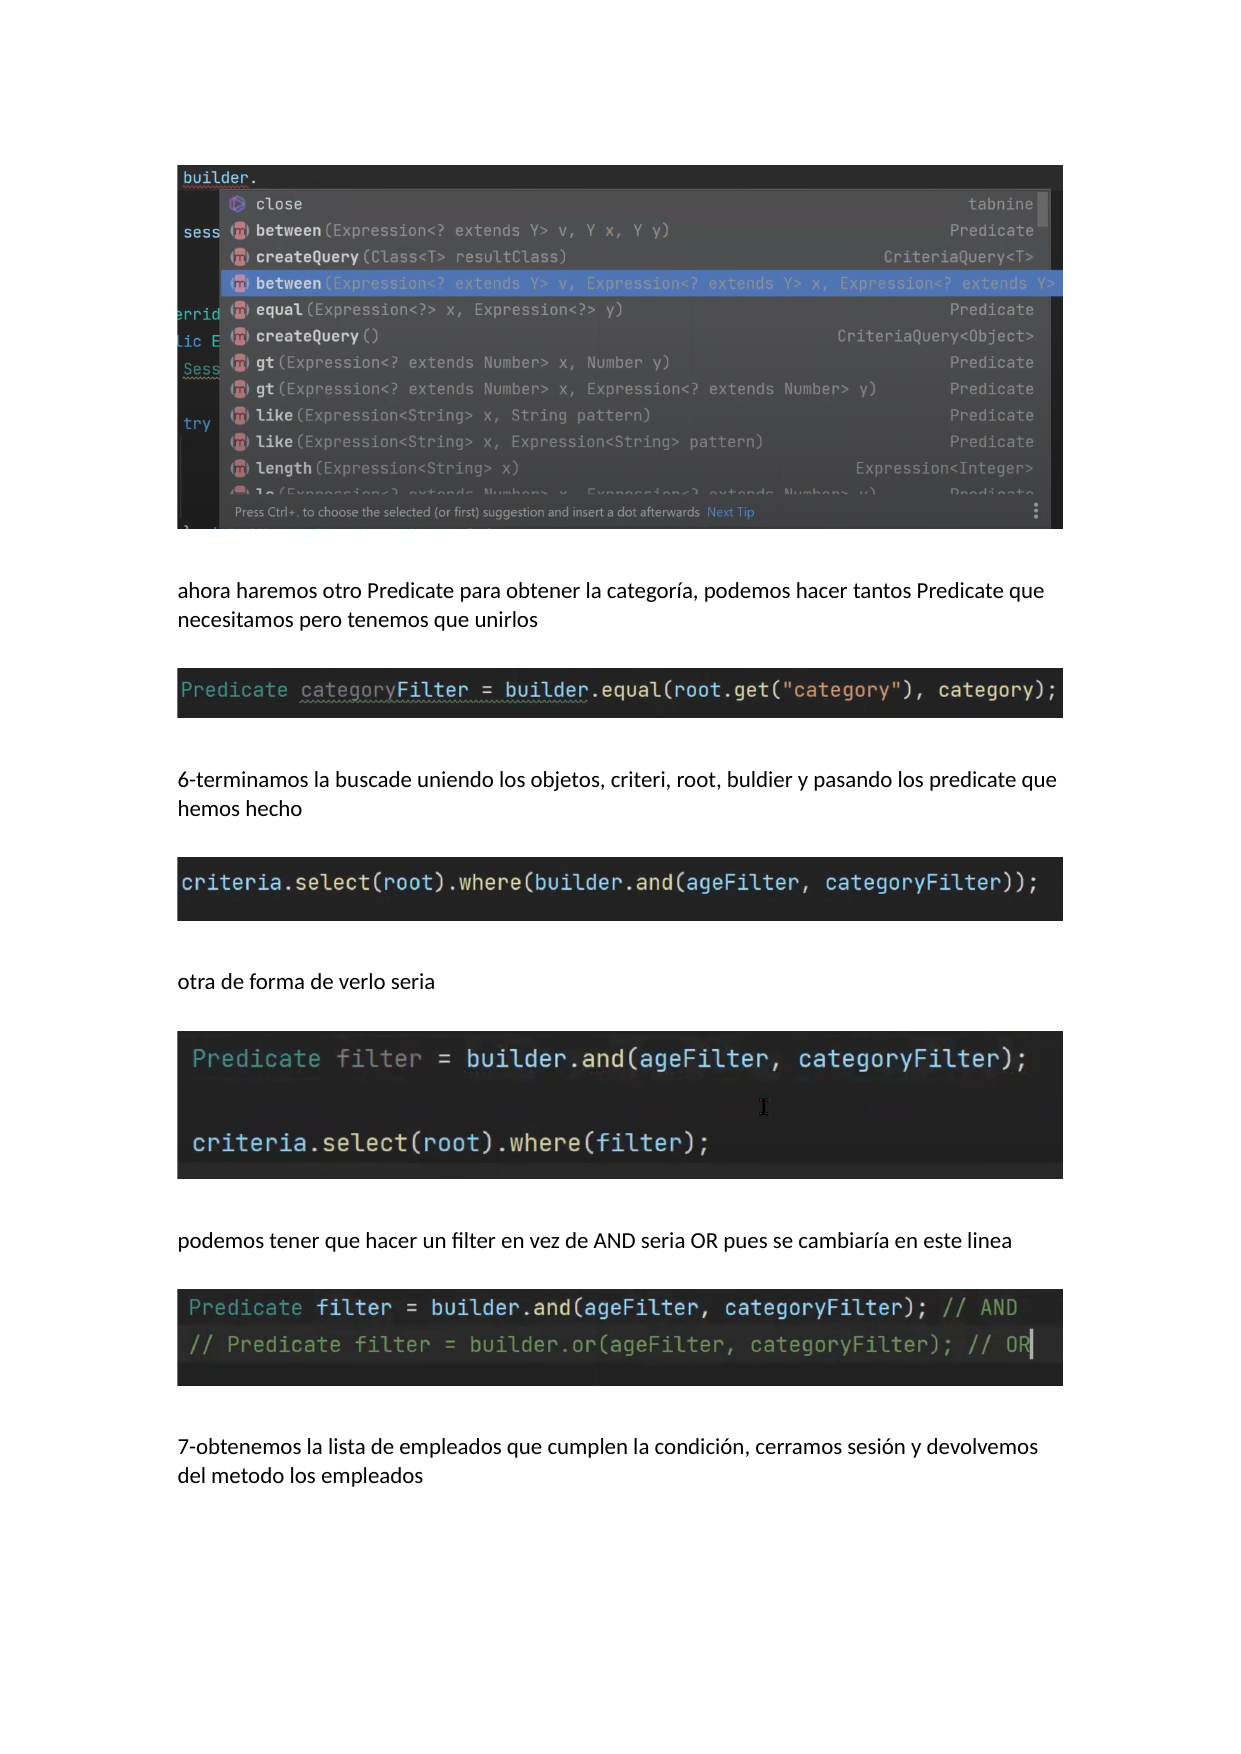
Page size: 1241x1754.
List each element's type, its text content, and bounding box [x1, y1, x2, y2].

text 6-terminamos la buscade uniendo los objetos, criteri, root, buldier y pasando los predicate que hemos hecho [177, 765, 1063, 822]
text podemos tener que hacer un filter en vez de AND seria OR pues se cambiaría en este linea [177, 1226, 1063, 1254]
text otra de forma de verlo seria [177, 967, 1063, 995]
text 7-obtenemos la lista de empleados que cumplen la condición, cerramos sesión y devolvemos del metodo los empleados [177, 1432, 1063, 1489]
text ahora haremos otro Predicate para obtener la categoría, podemos hacer tantos Predicate que necesitamos pero tenemos que unirlos [177, 576, 1063, 633]
